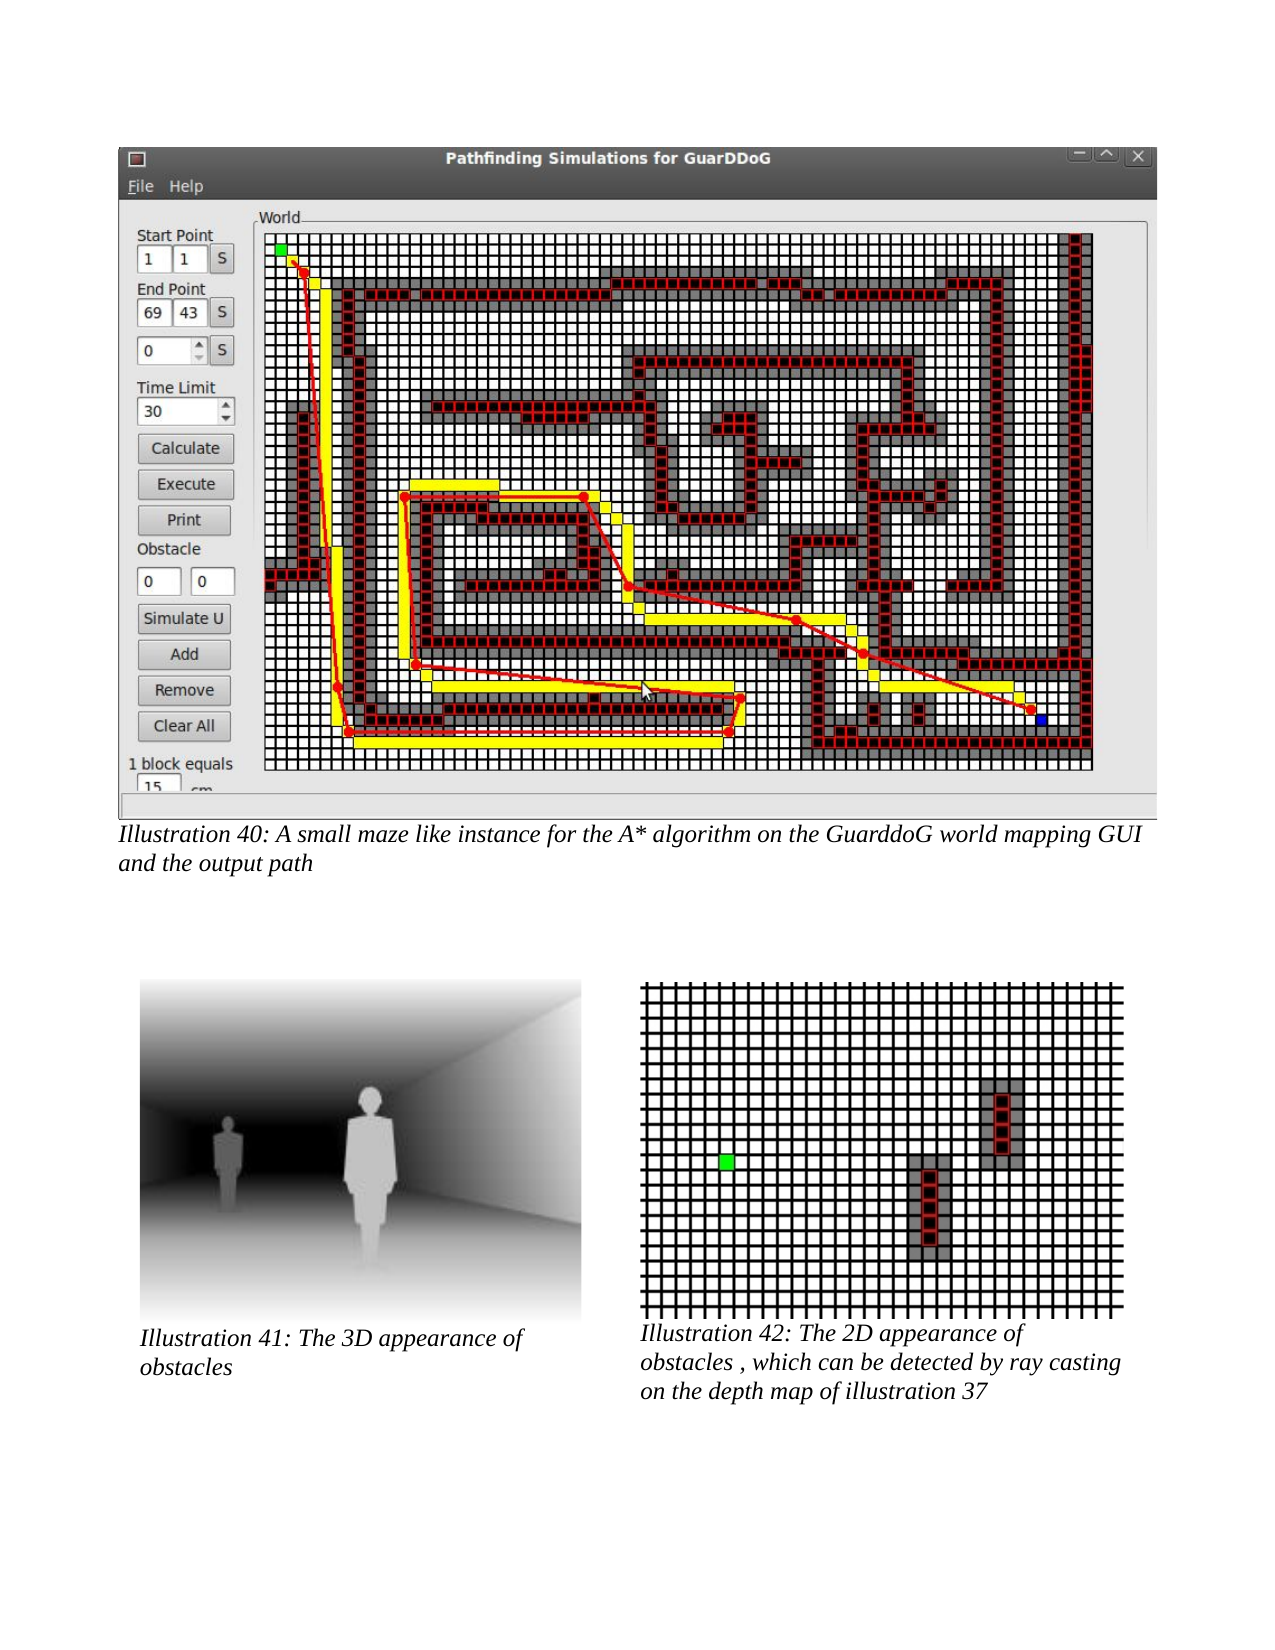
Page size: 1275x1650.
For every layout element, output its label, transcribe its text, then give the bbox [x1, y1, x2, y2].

text Illustration 41: The 3D appearance of obstacles [139, 1324, 581, 1381]
picture [118, 147, 1158, 820]
text Illustration 42: The 2D appearance of obstacles , which can be detected by ray casting on the depth map of illustration 37 [640, 1319, 1124, 1405]
picture [640, 982, 1124, 1319]
text Illustration 40: A small maze like instance for the A* algorithm on the GuarddoG world mapping GUI and the output path [118, 820, 1157, 877]
picture [139, 979, 582, 1324]
